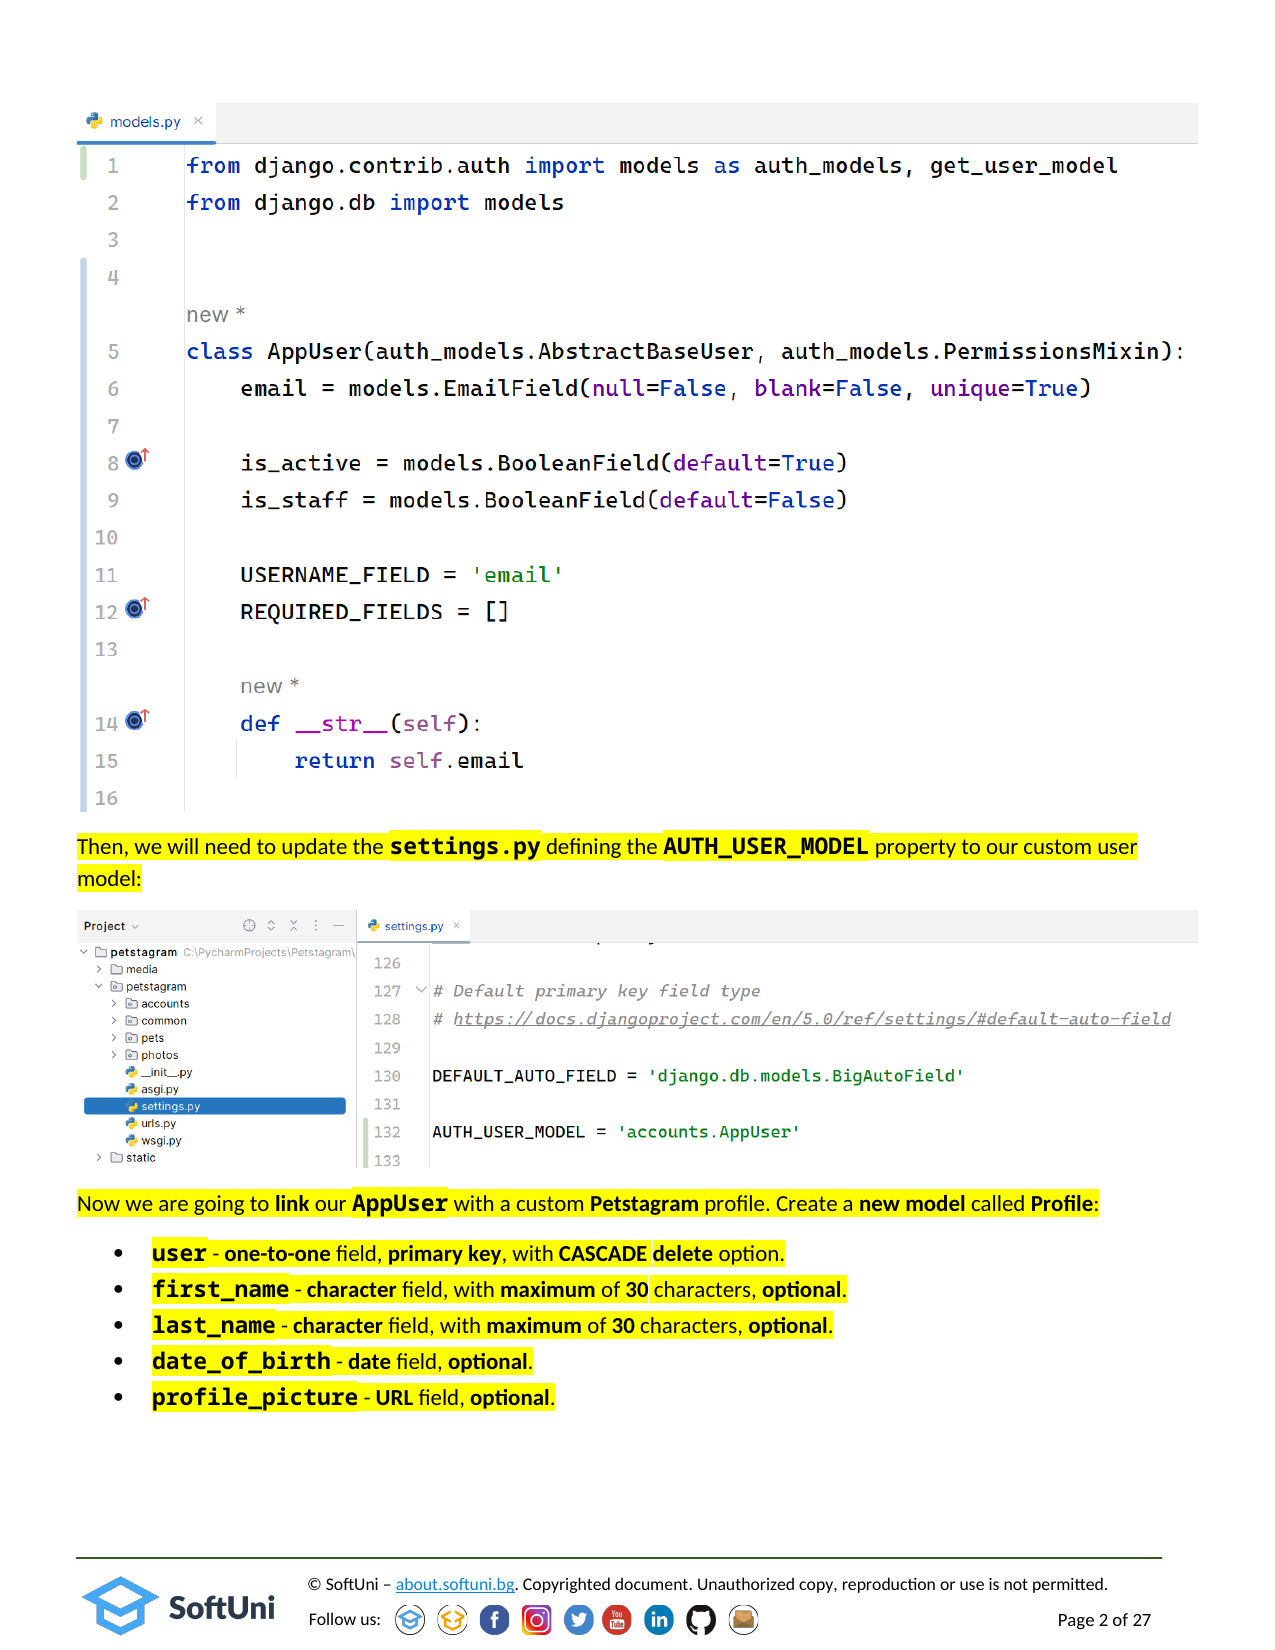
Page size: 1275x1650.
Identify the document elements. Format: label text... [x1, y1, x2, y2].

picture [658, 1617, 667, 1626]
picture [644, 1626, 653, 1635]
list user - one-to-one field, primary key, with CASCADE delete option. [114, 1237, 1198, 1268]
text Now we are going to link our AppUser with a custom Petstagram profile. Create a new model called Profile: [77, 1187, 1198, 1218]
picture [76, 103, 1199, 812]
picture [667, 1605, 674, 1613]
picture [437, 1605, 468, 1635]
picture [665, 1626, 674, 1635]
list last_name - character field, with maximum of 30 characters, optional. [114, 1309, 1198, 1340]
list first_name - character field, with maximum of 30 characters, optional. [114, 1273, 1198, 1304]
picture [395, 1605, 425, 1635]
picture [564, 1605, 594, 1635]
picture [76, 910, 1199, 1168]
list profile_picture - URL field, optional. [114, 1381, 1198, 1412]
list date_of_birth - date field, optional. [114, 1345, 1198, 1376]
picture [479, 1605, 510, 1635]
picture [75, 1570, 281, 1641]
picture [522, 1605, 552, 1635]
picture [644, 1605, 651, 1613]
picture [602, 1605, 632, 1635]
text Then, we will need to update the settings.py defining the AUTH_USER_MODEL property to our custom user model: [77, 830, 1198, 892]
picture [728, 1605, 759, 1635]
picture [686, 1605, 716, 1635]
